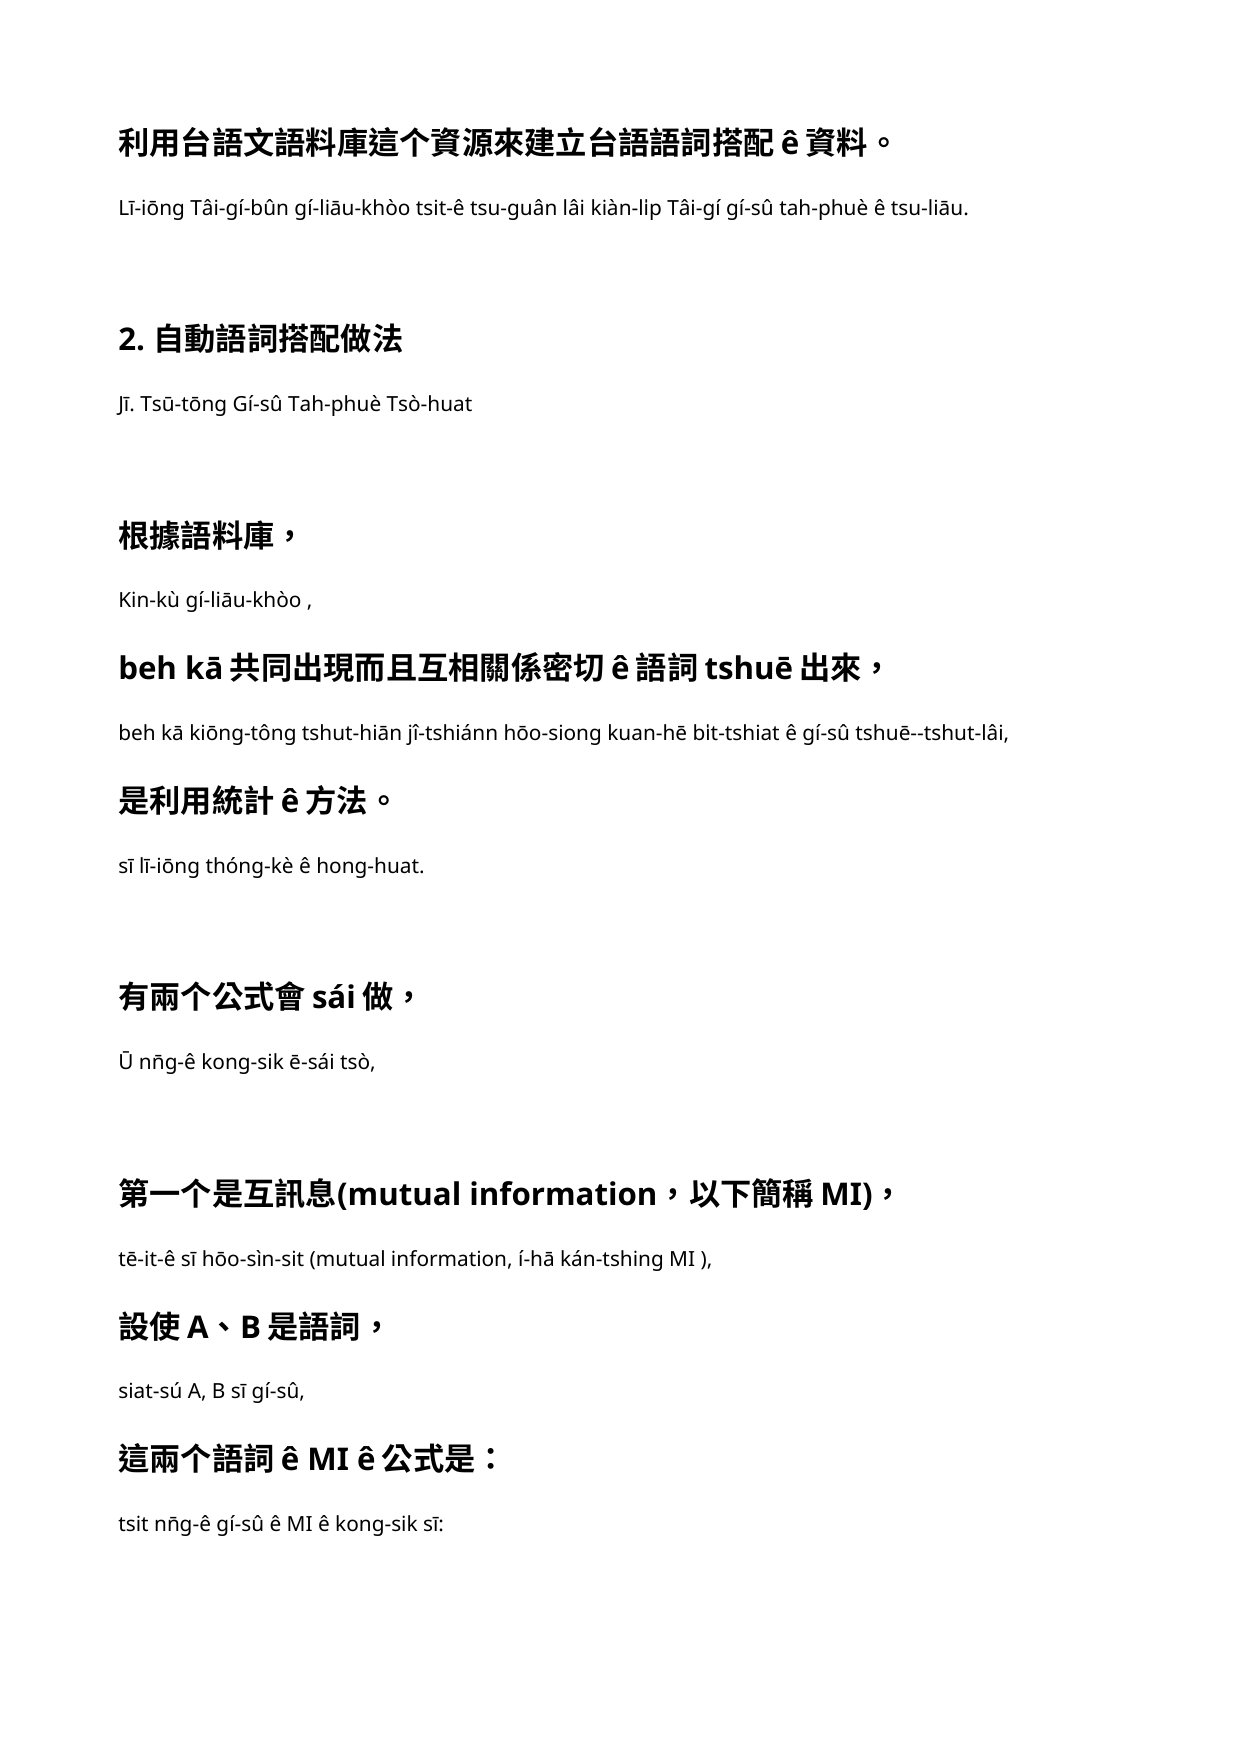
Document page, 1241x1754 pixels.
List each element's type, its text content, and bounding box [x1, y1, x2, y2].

text siat-sú A, B sī gí-sû, [118, 1377, 1122, 1405]
text Kin-kù gí-liāu-khòo , [118, 586, 1122, 614]
text beh kā kiōng-tông tshut-hiān jî-tshiánn hōo-siong kuan-hē bi̍t-tshiat ê gí-sû tshuē--tshut-lâi, [118, 718, 1122, 747]
text 2. 自動語詞搭配做法 [118, 314, 1122, 360]
text 這兩个語詞ê MI ê公式是： [118, 1434, 1122, 1480]
text 第一个是互訊息(mutual information，以下簡稱MI)， [118, 1169, 1122, 1214]
text sī lī-iōng thóng-kè ê hong-huat. [118, 851, 1122, 879]
text Jī. Tsū-tōng Gí-sû Tah-phuè Tsò-huat [118, 389, 1122, 418]
text beh kā共同出現而且互相關係密切ê語詞tshuē出來， [118, 643, 1122, 689]
text 設使A、B是語詞， [118, 1302, 1122, 1347]
text tsit nn̄g-ê gí-sû ê MI ê kong-sik sī: [118, 1509, 1122, 1538]
text 根據語料庫， [118, 511, 1122, 556]
text Ū nn̄g-ê kong-sik ē-sái tsò, [118, 1047, 1122, 1076]
text 有兩个公式會sái做， [118, 973, 1122, 1018]
text 是利用統計ê方法。 [118, 776, 1122, 822]
text Lī-iōng Tâi-gí-bûn gí-liāu-khòo tsit-ê tsu-guân lâi kiàn-li̍p Tâi-gí gí-sû tah-phuè ê tsu-liāu. [118, 193, 1122, 221]
text 利用台語文語料庫這个資源來建立台語語詞搭配ê資料。 [118, 118, 1122, 163]
text tē-it-ê sī hōo-sìn-sit (mutual information, í-hā kán-tshing MI ), [118, 1244, 1122, 1272]
